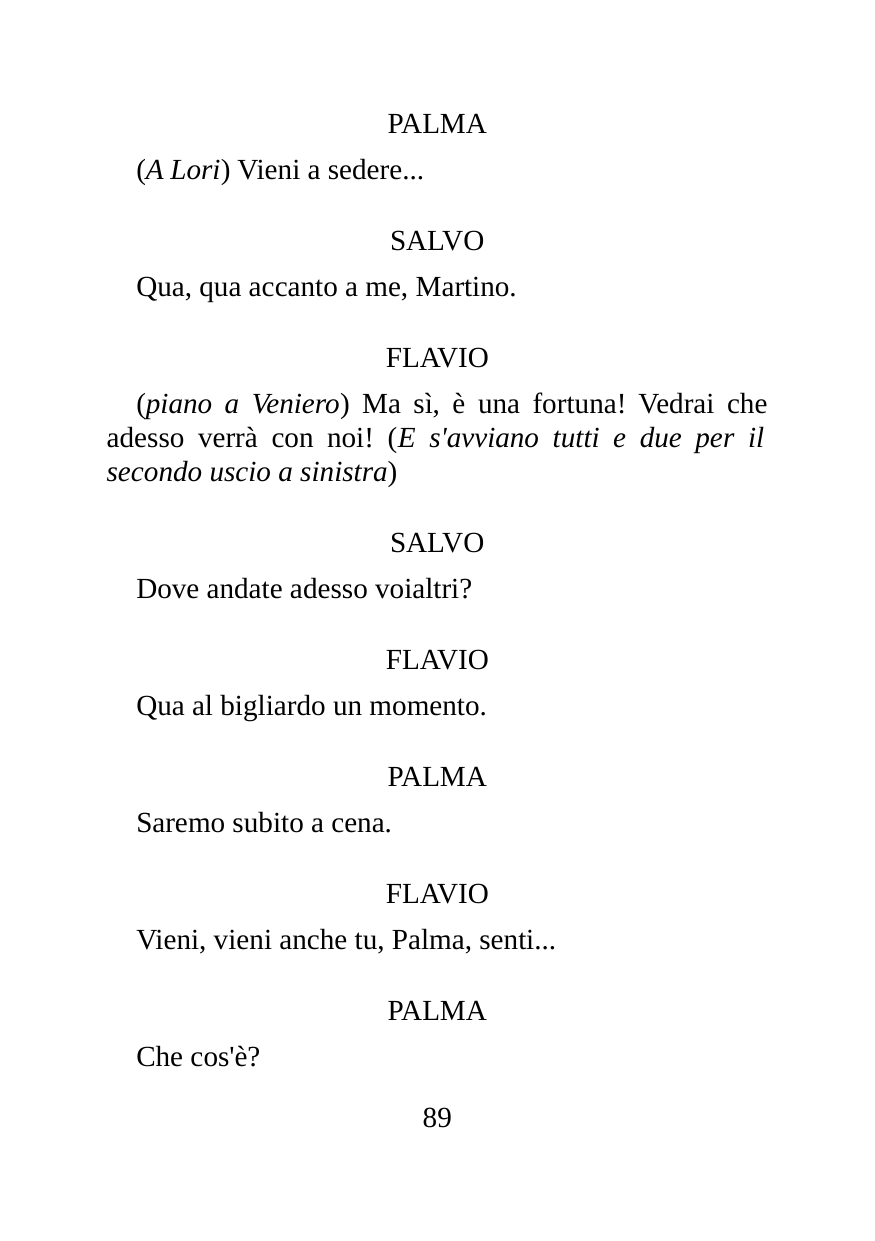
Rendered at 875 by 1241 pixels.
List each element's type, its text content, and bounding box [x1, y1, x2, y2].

text (piano a Veniero) Ma sì, è una fortuna! Vedrai che adesso verrà con noi! (E s'avviano tutti e due per il secondo uscio a sinistra) [106, 387, 768, 487]
text FLAVIO [106, 876, 768, 909]
text PALMA [106, 759, 768, 792]
text Qua al bigliardo un momento. [106, 688, 768, 721]
text Qua, qua accanto a me, Martino. [106, 269, 768, 303]
text Saremo subito a cena. [106, 805, 768, 838]
text Dove andate adesso voialtri? [106, 571, 768, 604]
text FLAVIO [106, 642, 768, 675]
text SALVO [106, 525, 768, 558]
text FLAVIO [106, 341, 768, 374]
text Che cos'è? [106, 1039, 768, 1073]
text PALMA [106, 106, 768, 140]
text (A Lori) Vieni a sedere... [106, 152, 768, 186]
text PALMA [106, 993, 768, 1027]
text SALVO [106, 223, 768, 257]
text Vieni, vieni anche tu, Palma, senti... [106, 922, 768, 956]
